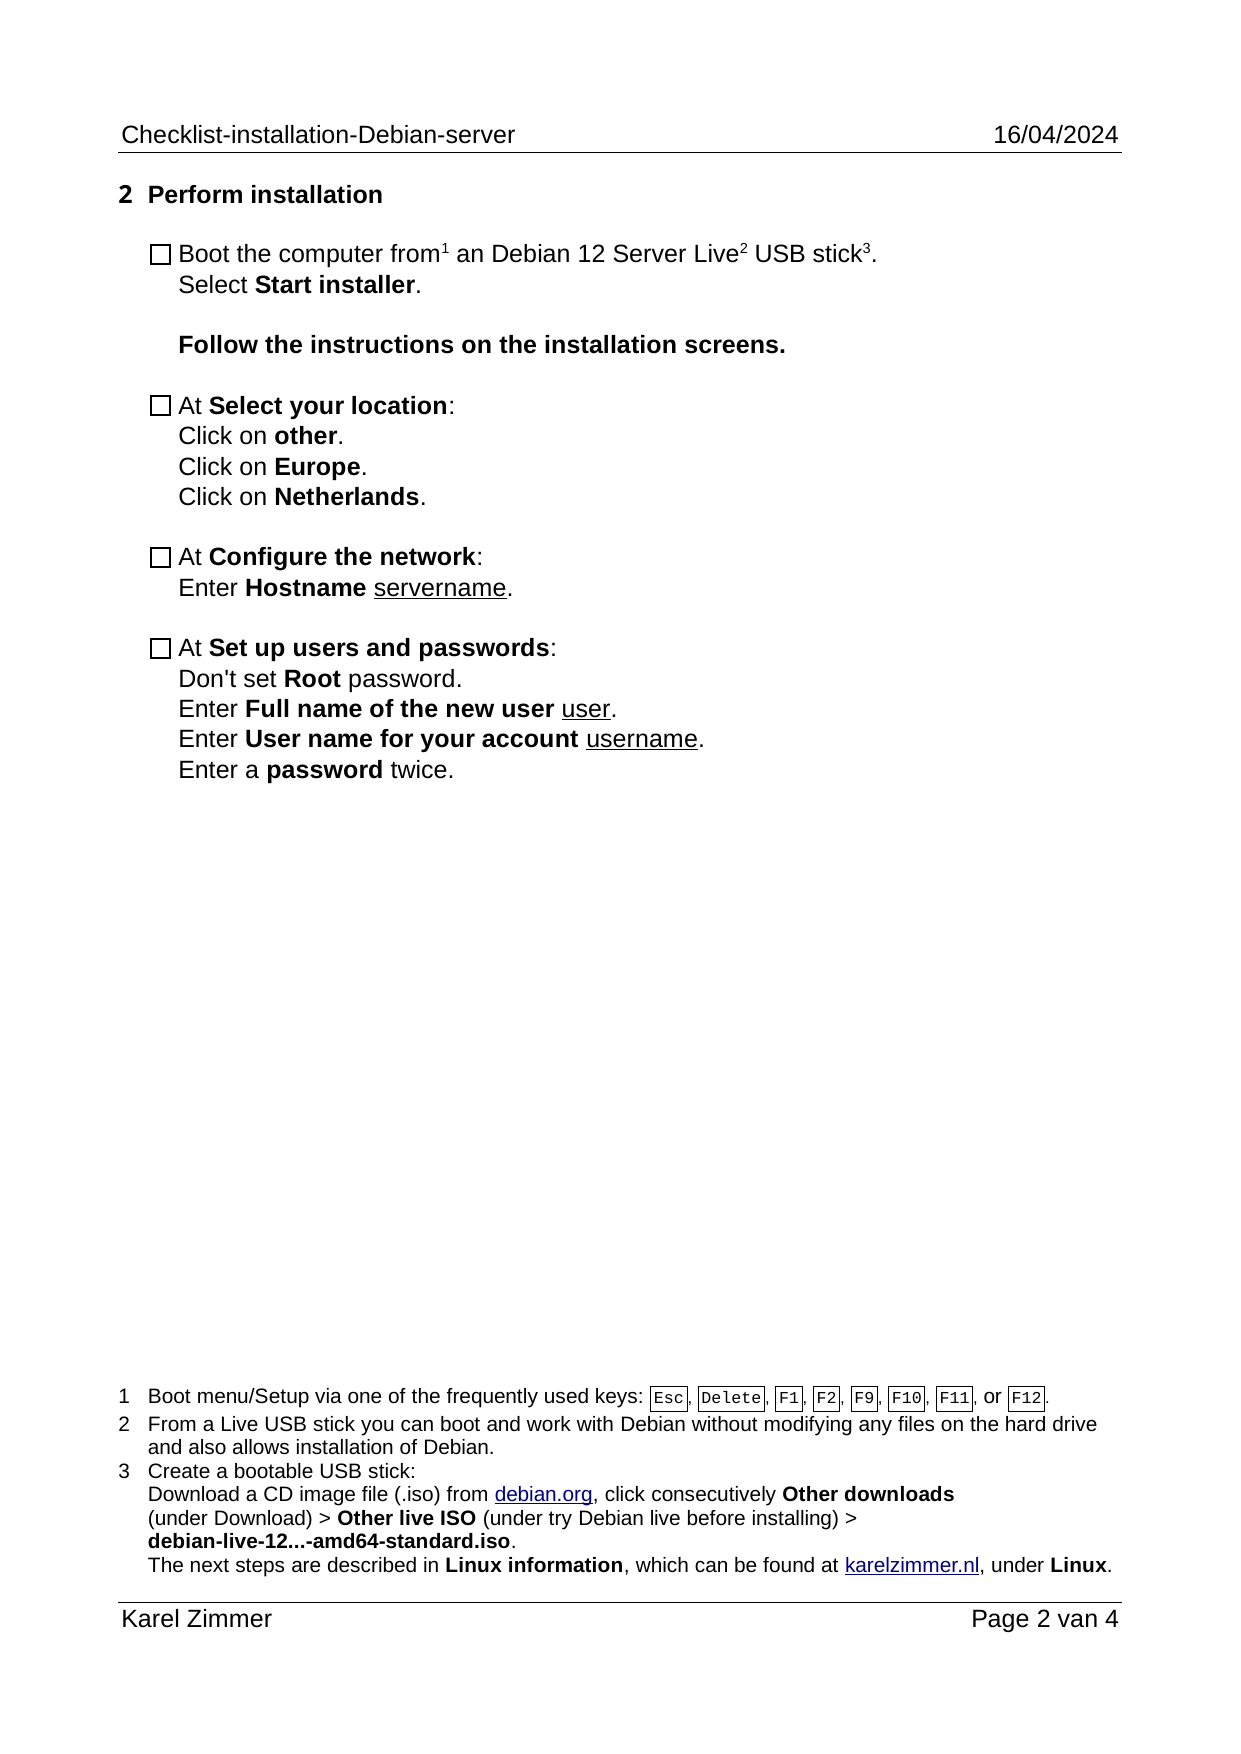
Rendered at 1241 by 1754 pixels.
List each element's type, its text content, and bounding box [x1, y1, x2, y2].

table_cell [124, 451, 142, 482]
table_cell [142, 512, 177, 542]
table_cell [177, 300, 1122, 330]
list Perform installation [118, 177, 1122, 211]
table_cell [124, 330, 142, 360]
table_cell [124, 754, 142, 785]
table_cell [142, 724, 177, 754]
table_cell [124, 633, 142, 663]
table_cell [142, 451, 177, 482]
table_cell Click on Europe. [177, 451, 1122, 482]
table_cell [124, 269, 142, 300]
table_cell [142, 603, 177, 633]
table_cell [142, 664, 177, 694]
table_cell [177, 603, 1122, 633]
table_cell [124, 542, 142, 572]
table_cell [142, 300, 177, 330]
table_cell [142, 391, 177, 421]
table_cell [177, 360, 1122, 391]
table_cell [124, 694, 142, 724]
table_cell [142, 573, 177, 603]
table_cell Enter User name for your account USERname. [177, 724, 1122, 754]
table_cell Click on other. [177, 421, 1122, 451]
table_cell Don't set Root password. [177, 664, 1122, 694]
table_cell [124, 421, 142, 451]
table_cell [124, 603, 142, 633]
table_cell [142, 633, 177, 663]
table_cell [124, 300, 142, 330]
table_header Boot the computer from an Debian 12 Server Live USB stick. [177, 239, 1122, 269]
table_cell Click on Netherlands. [177, 482, 1122, 512]
table_cell [124, 482, 142, 512]
table_cell [142, 482, 177, 512]
table_cell [142, 754, 177, 785]
table_cell Enter Full name of the new user USER. [177, 694, 1122, 724]
table_cell At Configure the network: [177, 542, 1122, 572]
table_cell [124, 573, 142, 603]
table_cell At Set up users and passwords: [177, 633, 1122, 663]
table_cell [177, 512, 1122, 542]
table_cell At Select your location: [177, 391, 1122, 421]
table_cell [124, 664, 142, 694]
table_cell [142, 421, 177, 451]
table_cell [124, 391, 142, 421]
table_cell [124, 724, 142, 754]
table_cell [124, 360, 142, 391]
table_header [124, 239, 142, 269]
table_cell Select Start installer. [177, 269, 1122, 300]
table_cell Enter a password twice. [177, 754, 1122, 785]
table_cell [142, 269, 177, 300]
table_cell Follow the instructions on the installation screens. [177, 330, 1122, 360]
table_cell [124, 512, 142, 542]
table_header [142, 239, 177, 269]
table_cell [142, 360, 177, 391]
table_cell [142, 330, 177, 360]
table_cell [142, 542, 177, 572]
table_cell [142, 694, 177, 724]
table_cell Enter Hostname servername. [177, 573, 1122, 603]
